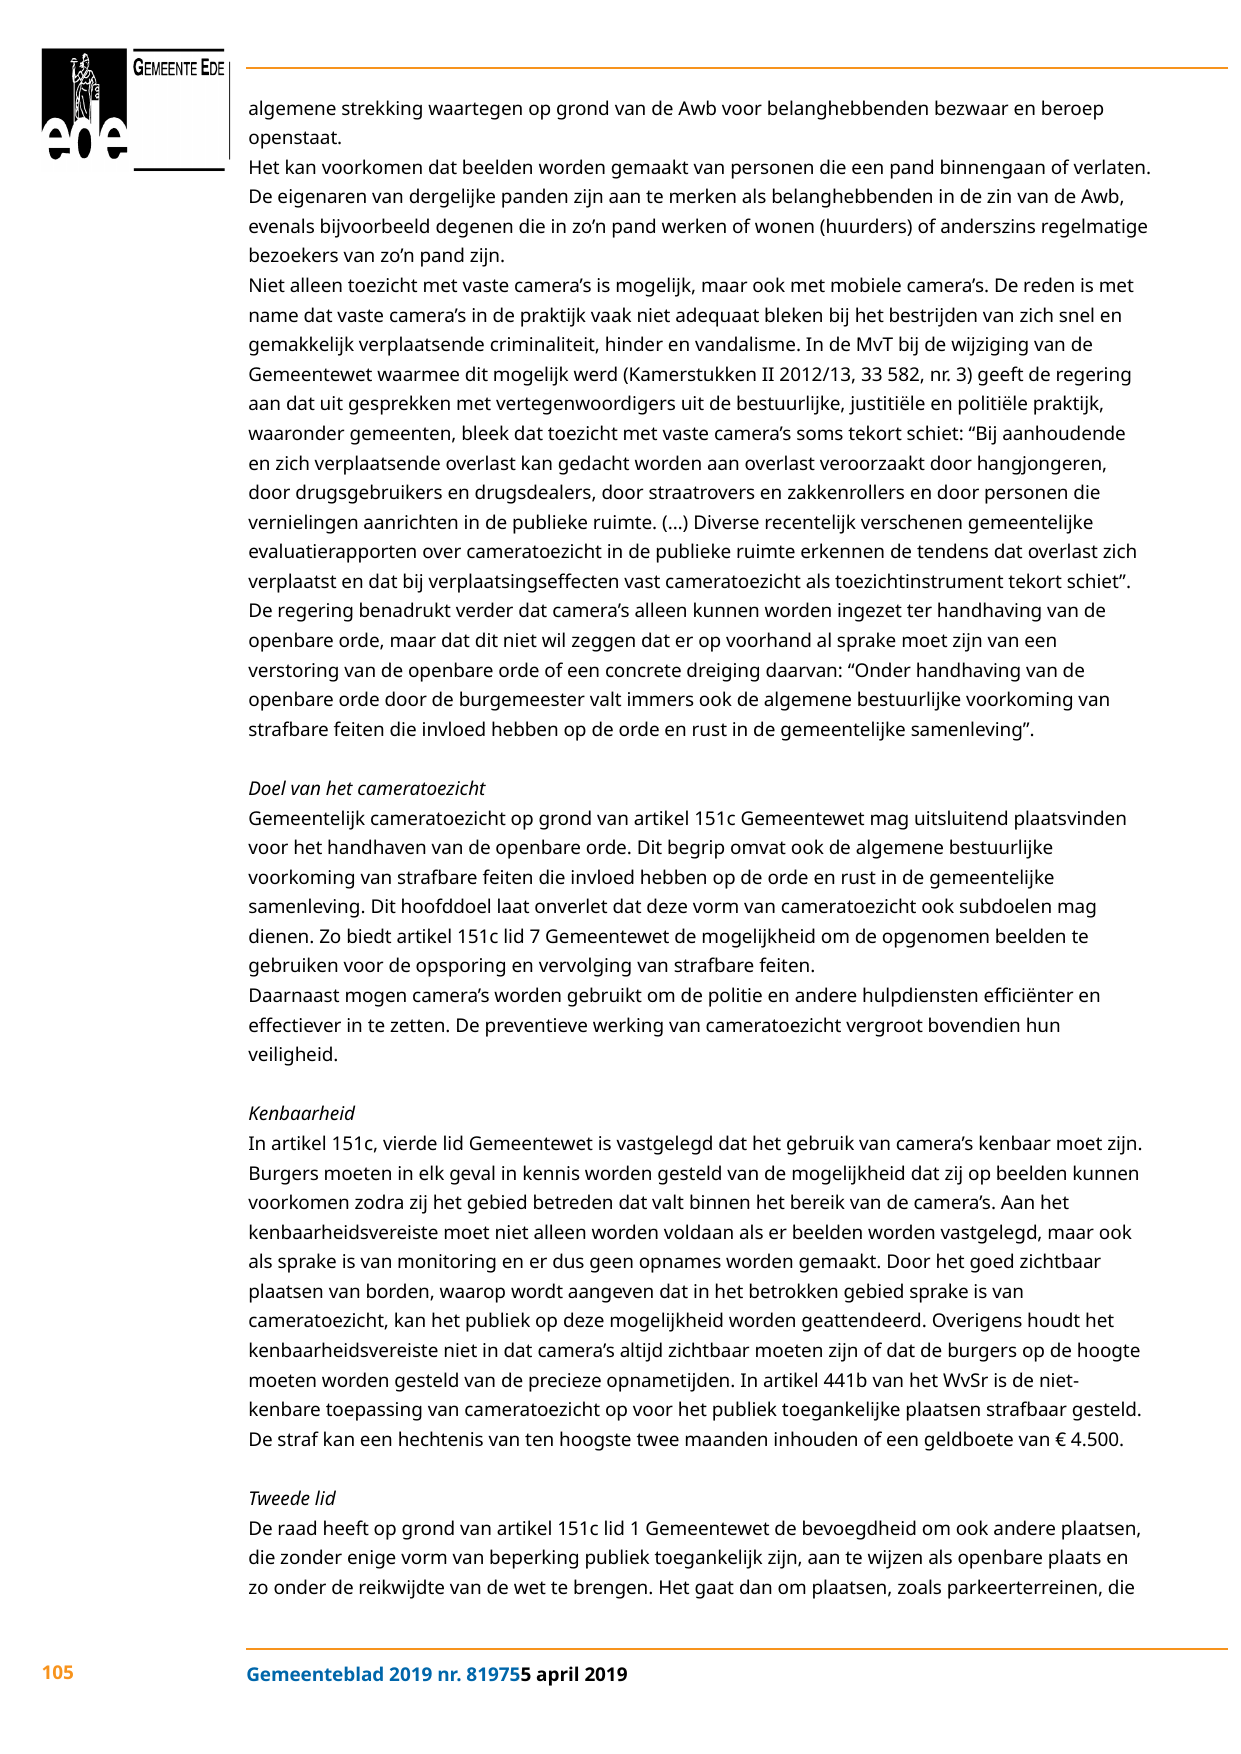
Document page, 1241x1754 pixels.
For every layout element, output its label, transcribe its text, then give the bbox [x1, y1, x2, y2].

text De raad heeft op grond van artikel 151c lid 1 Gemeentewet de bevoegdheid om ook andere plaatsen, die zonder enige vorm van beperking publiek toegankelijk zijn, aan te wijzen als openbare plaats en zo onder de reikwijdte van de wet te brengen. Het gaat dan om plaatsen, zoals parkeerterreinen, die [248, 1515, 1152, 1600]
text Kenbaarheid [248, 1101, 1152, 1126]
text Tweede lid [248, 1485, 1152, 1511]
text De regering benadrukt verder dat camera’s alleen kunnen worden ingezet ter handhaving van de openbare orde, maar dat dit niet wil zeggen dat er op voorhand al sprake moet zijn van een verstoring van de openbare orde of een concrete dreiging daarvan: “Onder handhaving van de openbare orde door de burgemeester valt immers ook de algemene bestuurlijke voorkoming van strafbare feiten die invloed hebben op de orde en rust in de gemeentelijke samenleving”. [248, 598, 1152, 742]
text algemene strekking waartegen op grond van de Awb voor belanghebbenden bezwaar en beroep openstaat. [248, 95, 1152, 150]
text Het kan voorkomen dat beelden worden gemaakt van personen die een pand binnengaan of verlaten. De eigenaren van dergelijke panden zijn aan te merken als belanghebbenden in de zin van de Awb, evenals bijvoorbeeld degenen die in zo’n pand werken of wonen (huurders) of anderszins regelmatige bezoekers van zo’n pand zijn. [248, 154, 1152, 268]
text Doel van het cameratoezicht [248, 775, 1152, 801]
text Niet alleen toezicht met vaste camera’s is mogelijk, maar ook met mobiele camera’s. De reden is met name dat vaste camera’s in de praktijk vaak niet adequaat bleken bij het bestrijden van zich snel en gemakkelijk verplaatsende criminaliteit, hinder en vandalisme. In de MvT bij de wijziging van de Gemeentewet waarmee dit mogelijk werd (Kamerstukken II 2012/13, 33 582, nr. 3) geeft de regering aan dat uit gesprekken met vertegenwoordigers uit de bestuurlijke, justitiële en politiële praktijk, waaronder gemeenten, bleek dat toezicht met vaste camera’s soms tekort schiet: “Bij aanhoudende en zich verplaatsende overlast kan gedacht worden aan overlast veroorzaakt door hangjongeren, door drugsgebruikers en drugsdealers, door straatrovers en zakkenrollers en door personen die vernielingen aanrichten in de publieke ruimte. (…) Diverse recentelijk verschenen gemeentelijke evaluatierapporten over cameratoezicht in de publieke ruimte erkennen de tendens dat overlast zich verplaatst en dat bij verplaatsingseffecten vast cameratoezicht als toezichtinstrument tekort schiet”. [248, 272, 1152, 594]
picture [41, 47, 231, 172]
text In artikel 151c, vierde lid Gemeentewet is vastgelegd dat het gebruik van camera’s kenbaar moet zijn. Burgers moeten in elk geval in kennis worden gesteld van de mogelijkheid dat zij op beelden kunnen voorkomen zodra zij het gebied betreden dat valt binnen het bereik van de camera’s. Aan het kenbaarheidsvereiste moet niet alleen worden voldaan als er beelden worden vastgelegd, maar ook als sprake is van monitoring en er dus geen opnames worden gemaakt. Door het goed zichtbaar plaatsen van borden, waarop wordt aangeven dat in het betrokken gebied sprake is van cameratoezicht, kan het publiek op deze mogelijkheid worden geattendeerd. Overigens houdt het kenbaarheidsvereiste niet in dat camera’s altijd zichtbaar moeten zijn of dat de burgers op de hoogte moeten worden gesteld van de precieze opnametijden. In artikel 441b van het WvSr is de niet-kenbare toepassing van cameratoezicht op voor het publiek toegankelijke plaatsen strafbaar gesteld. De straf kan een hechtenis van ten hoogste twee maanden inhouden of een geldboete van € 4.500. [248, 1130, 1152, 1452]
text Daarnaast mogen camera’s worden gebruikt om de politie en andere hulpdiensten efficiënter en effectiever in te zetten. De preventieve werking van cameratoezicht vergroot bovendien hun veiligheid. [248, 982, 1152, 1067]
text Gemeentelijk cameratoezicht op grond van artikel 151c Gemeentewet mag uitsluitend plaatsvinden voor het handhaven van de openbare orde. Dit begrip omvat ook de algemene bestuurlijke voorkoming van strafbare feiten die invloed hebben op de orde en rust in de gemeentelijke samenleving. Dit hoofddoel laat onverlet dat deze vorm van cameratoezicht ook subdoelen mag dienen. Zo biedt artikel 151c lid 7 Gemeentewet de mogelijkheid om de opgenomen beelden te gebruiken voor de opsporing en vervolging van strafbare feiten. [248, 805, 1152, 978]
